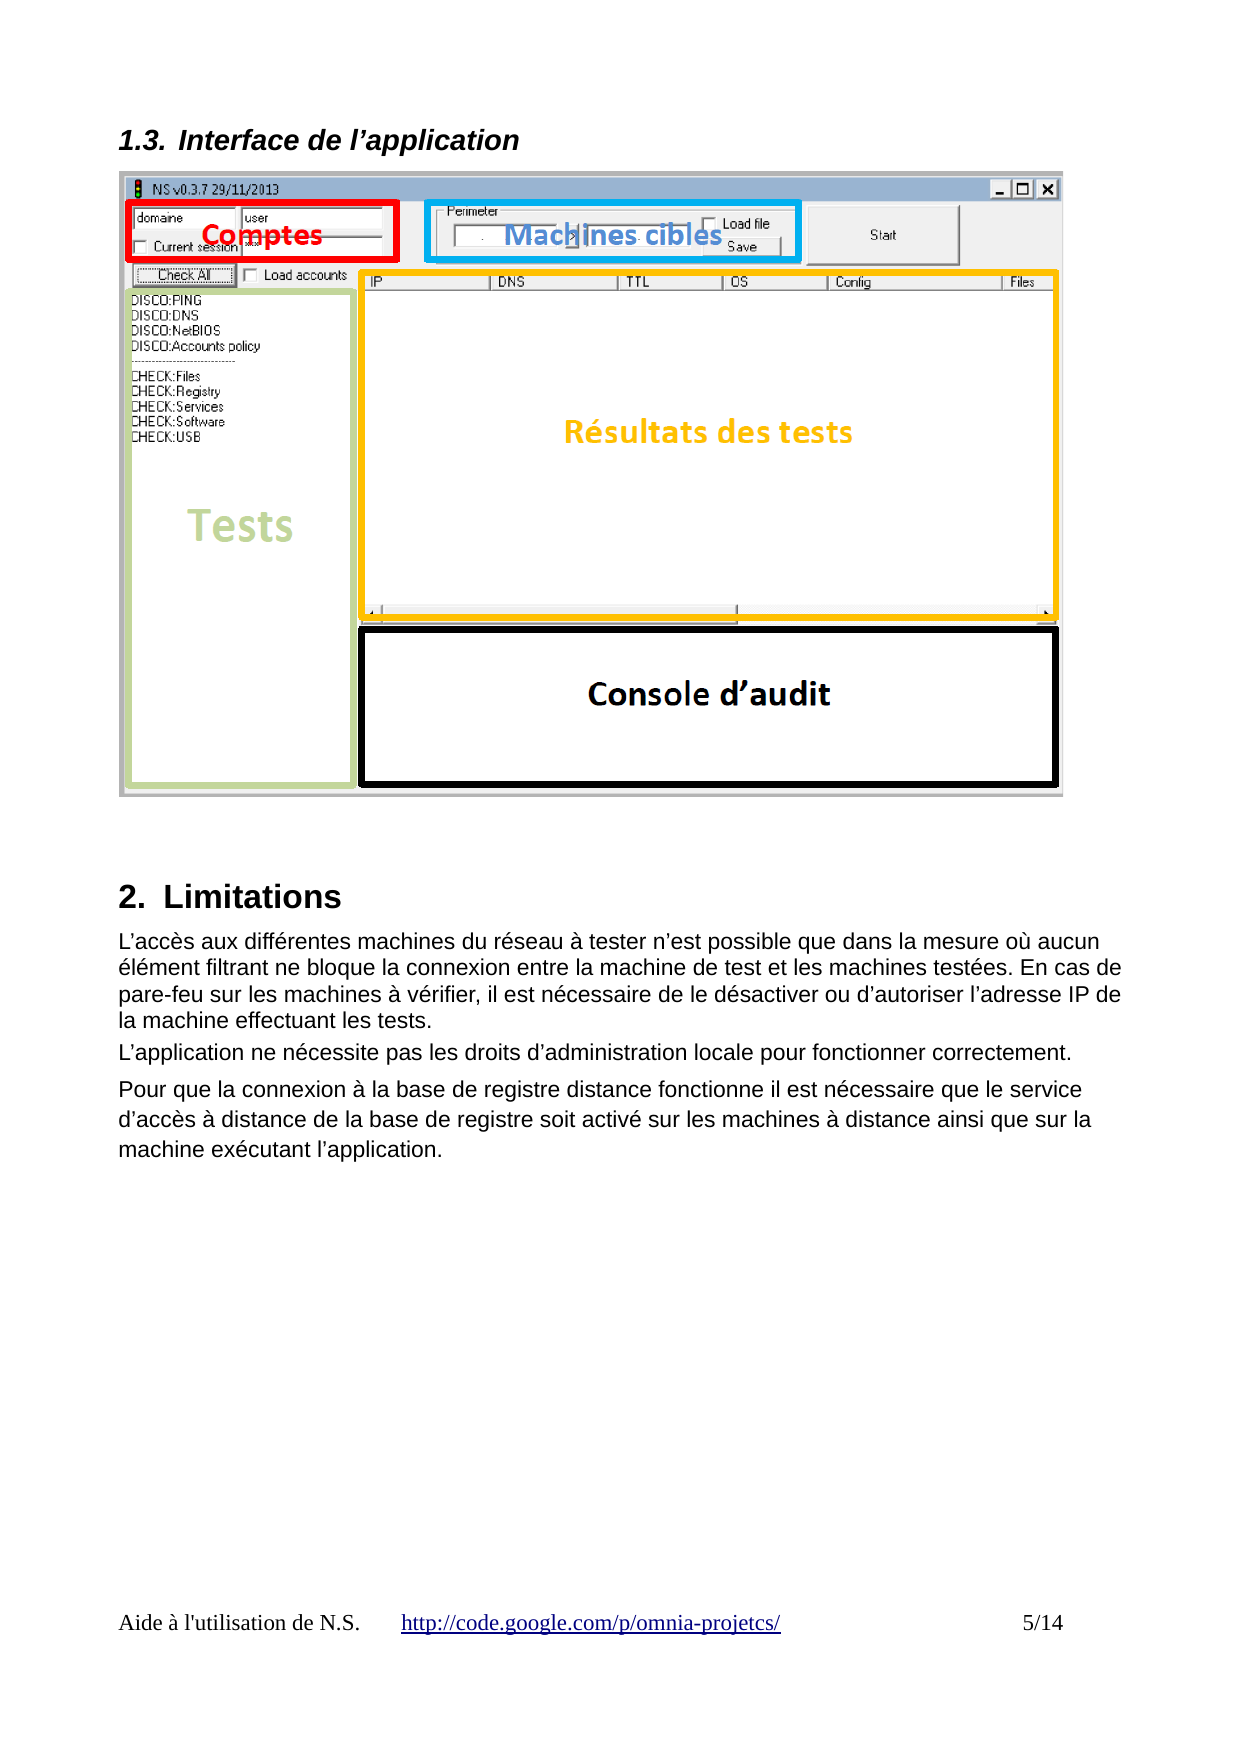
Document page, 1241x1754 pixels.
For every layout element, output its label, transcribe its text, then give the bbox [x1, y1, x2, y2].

text Pour que la connexion à la base de registre distance fonctionne il est nécessaire que le service d’accès à distance de la base de registre soit activé sur les machines à distance ainsi que sur la machine exécutant l’application. [118, 1076, 1122, 1162]
picture [118, 169, 1064, 797]
text L’accès aux différentes machines du réseau à tester n’est possible que dans la mesure où aucun élément filtrant ne bloque la connexion entre la machine de test et les machines testées. En cas de pare-feu sur les machines à vérifier, il est nécessaire de le désactiver ou d’autoriser l’adresse IP de la machine effectuant les tests. [118, 928, 1122, 1033]
text L’application ne nécessite pas les droits d’administration locale pour fonctionner correctement. [118, 1039, 1122, 1066]
subtitle Limitations [118, 877, 1122, 916]
subtitle Interface de l’application [118, 123, 1122, 157]
